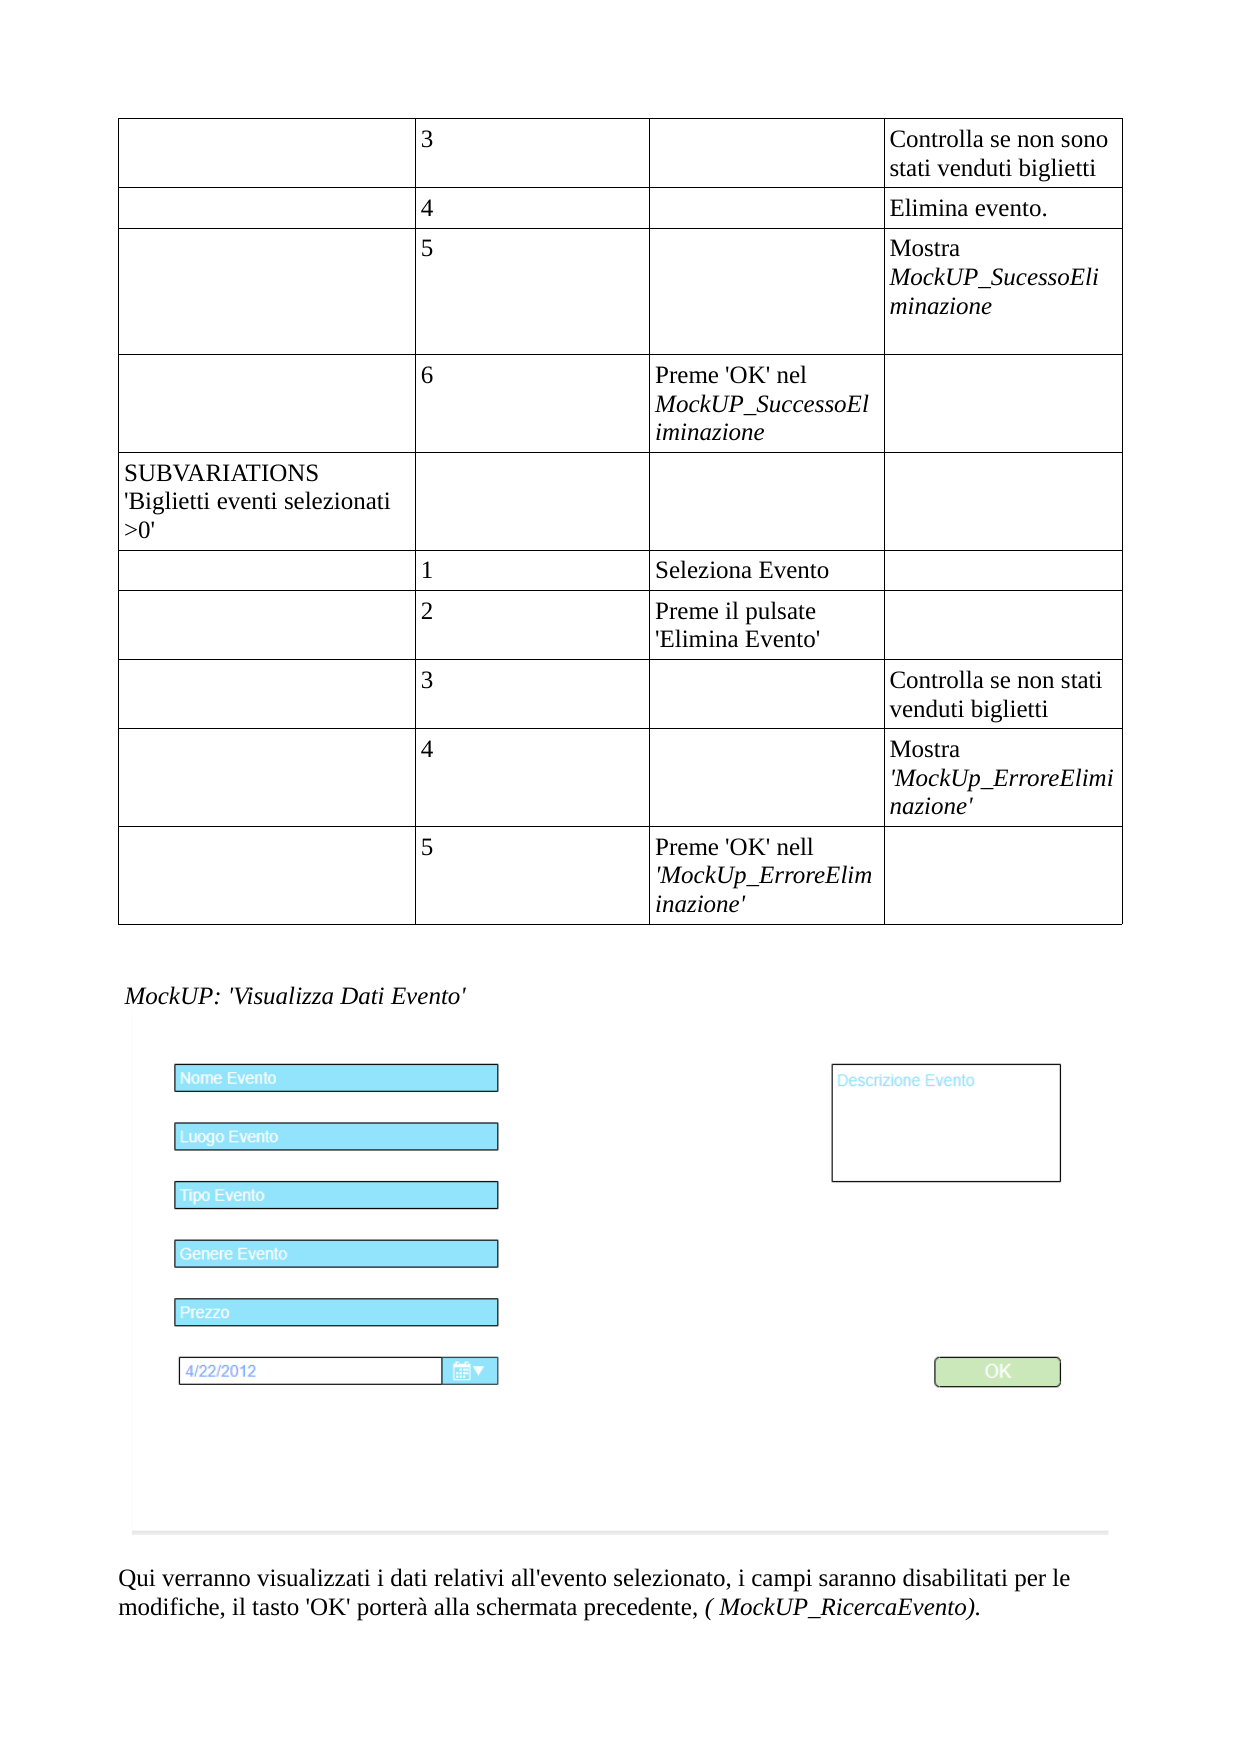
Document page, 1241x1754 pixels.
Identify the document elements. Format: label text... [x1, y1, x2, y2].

table_cell Elimina evento. [885, 188, 1122, 227]
table_cell 5 [416, 229, 649, 354]
table_cell 2 [416, 591, 649, 659]
table_cell Controlla se non stati venduti biglietti [885, 660, 1122, 728]
table_cell [650, 119, 884, 187]
table_cell 6 [416, 355, 649, 452]
table_cell [885, 355, 1122, 452]
table_cell 4 [416, 188, 649, 227]
table_cell [119, 355, 415, 452]
table_cell Seleziona Evento [650, 551, 884, 590]
table_cell [119, 188, 415, 227]
table_cell 3 [416, 119, 649, 187]
table_cell [650, 729, 884, 826]
table_cell 1 [416, 551, 649, 590]
text MockUP: 'Visualizza Dati Evento' [118, 981, 1122, 1010]
table_cell Preme 'OK' nel MockUP_SuccessoEliminazione [650, 355, 884, 452]
table_cell [885, 453, 1122, 550]
table_cell [119, 729, 415, 826]
table_cell [650, 188, 884, 227]
table_cell [119, 229, 415, 354]
table_cell SUBVARIATIONS 'Biglietti eventi selezionati >0' [119, 453, 415, 550]
table_cell [119, 660, 415, 728]
table_cell [119, 119, 415, 187]
picture [131, 1010, 1109, 1535]
table_cell [119, 551, 415, 590]
table_cell Preme il pulsate 'Elimina Evento' [650, 591, 884, 659]
table_cell [885, 551, 1122, 590]
table_cell [119, 827, 415, 924]
table_cell 4 [416, 729, 649, 826]
table_cell Preme 'OK' nell 'MockUp_ErroreEliminazione' [650, 827, 884, 924]
table_cell [885, 827, 1122, 924]
table_cell Controlla se non sono stati venduti biglietti [885, 119, 1122, 187]
table_cell [650, 453, 884, 550]
table_cell Mostra MockUP_SucessoEliminazione [885, 229, 1122, 354]
table_cell [650, 660, 884, 728]
table_cell 5 [416, 827, 649, 924]
table_cell [119, 591, 415, 659]
table_cell Mostra 'MockUp_ErroreEliminazione' [885, 729, 1122, 826]
table_cell [885, 591, 1122, 659]
text Qui verranno visualizzati i dati relativi all'evento selezionato, i campi saranno disabilitati per le modifiche, il tasto 'OK' porterà alla schermata precedente, ( MockUP_RicercaEvento). [118, 1563, 1122, 1621]
table_cell 3 [416, 660, 649, 728]
table_cell [650, 229, 884, 354]
table_cell [416, 453, 649, 550]
